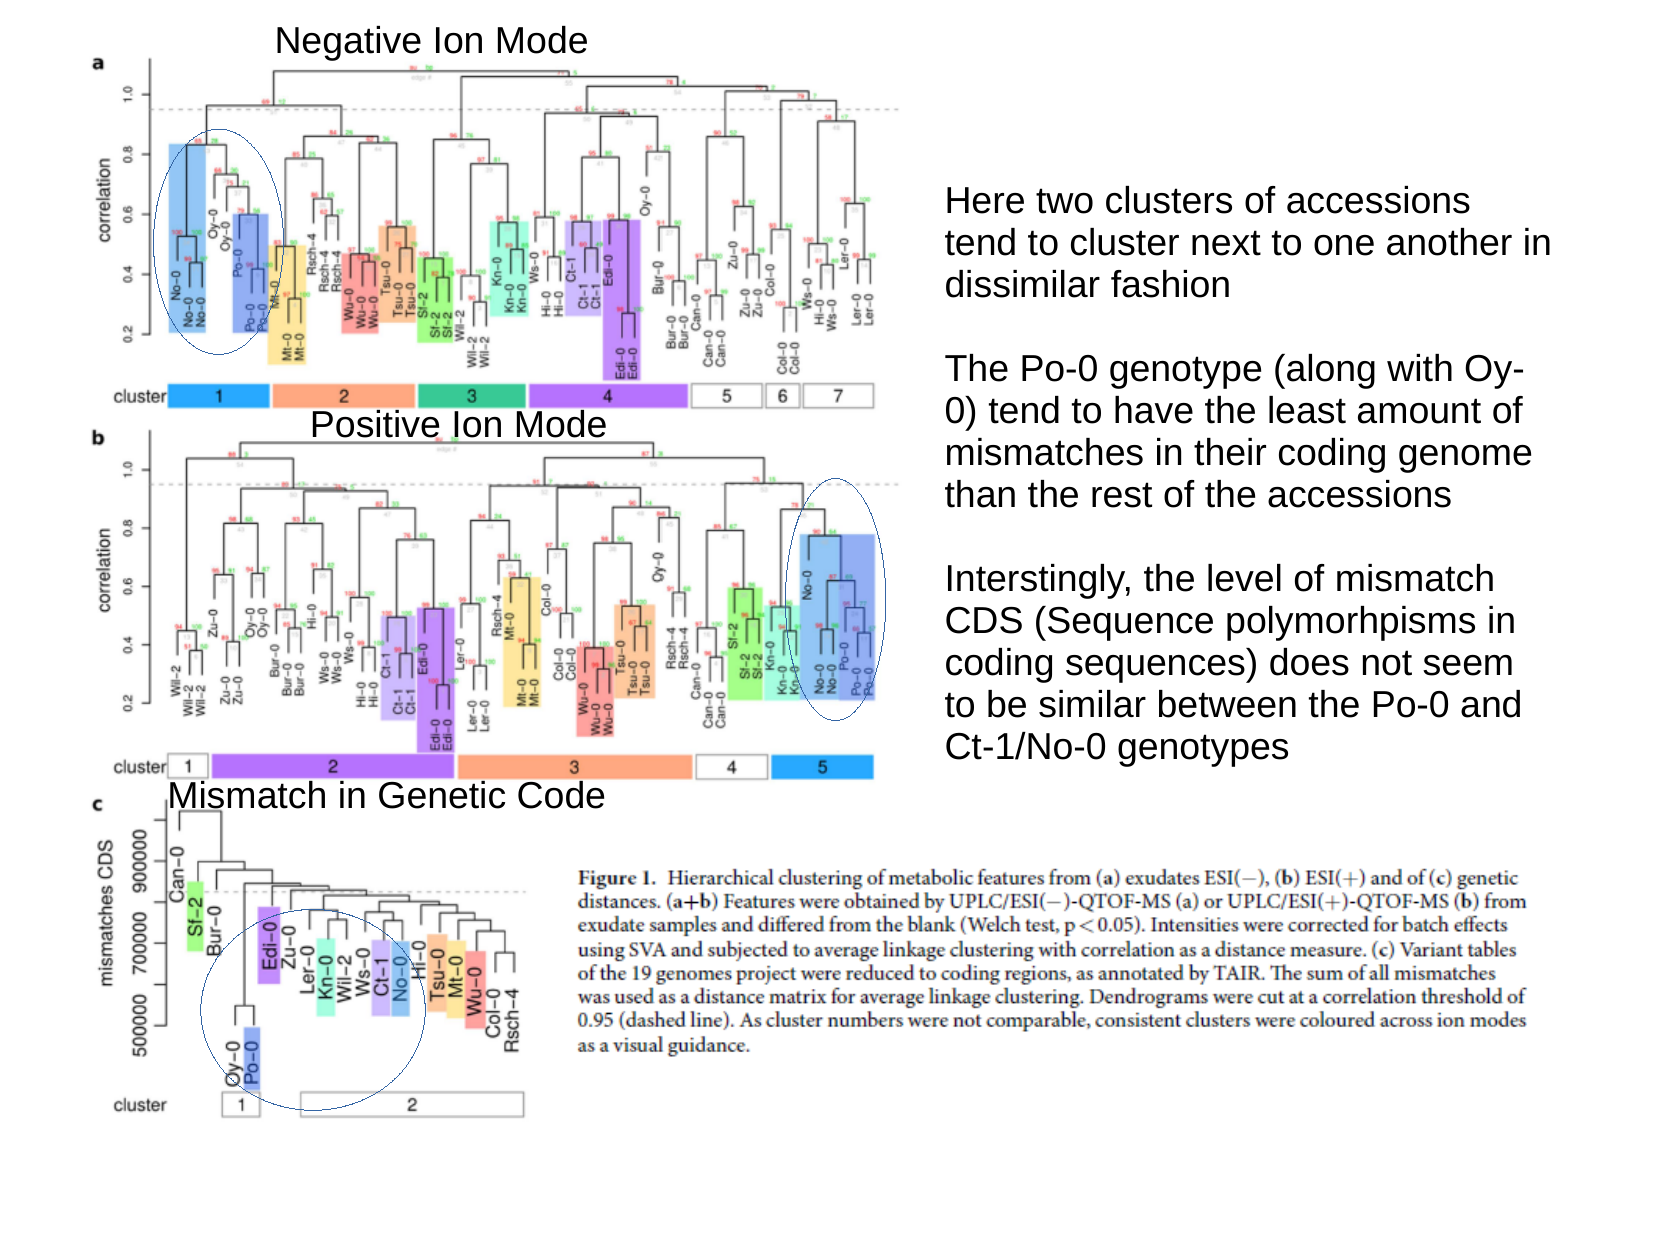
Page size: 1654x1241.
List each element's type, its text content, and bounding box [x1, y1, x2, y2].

text_box Positive Ion Mode [295, 395, 792, 453]
text_box [785, 478, 886, 721]
text_box Negative Ion Mode [259, 11, 756, 69]
text_box Here two clusters of accessions tend to cluster next to one another in dissimilar fashion The Po-0 genotype (along with Oy-0) tend to have the least amount of mismatches in their coding genome than the rest of the accessions Interstingly, the level of mismatch CDS (Sequence polymorhpisms in coding sequences) does not seem to be similar between the Po-0 and Ct-1/No-0 genotypes [929, 129, 1568, 817]
text_box [200, 909, 426, 1111]
text_box [153, 129, 284, 355]
text_box Mismatch in Genetic Code [152, 767, 720, 867]
picture [59, 36, 1563, 1134]
